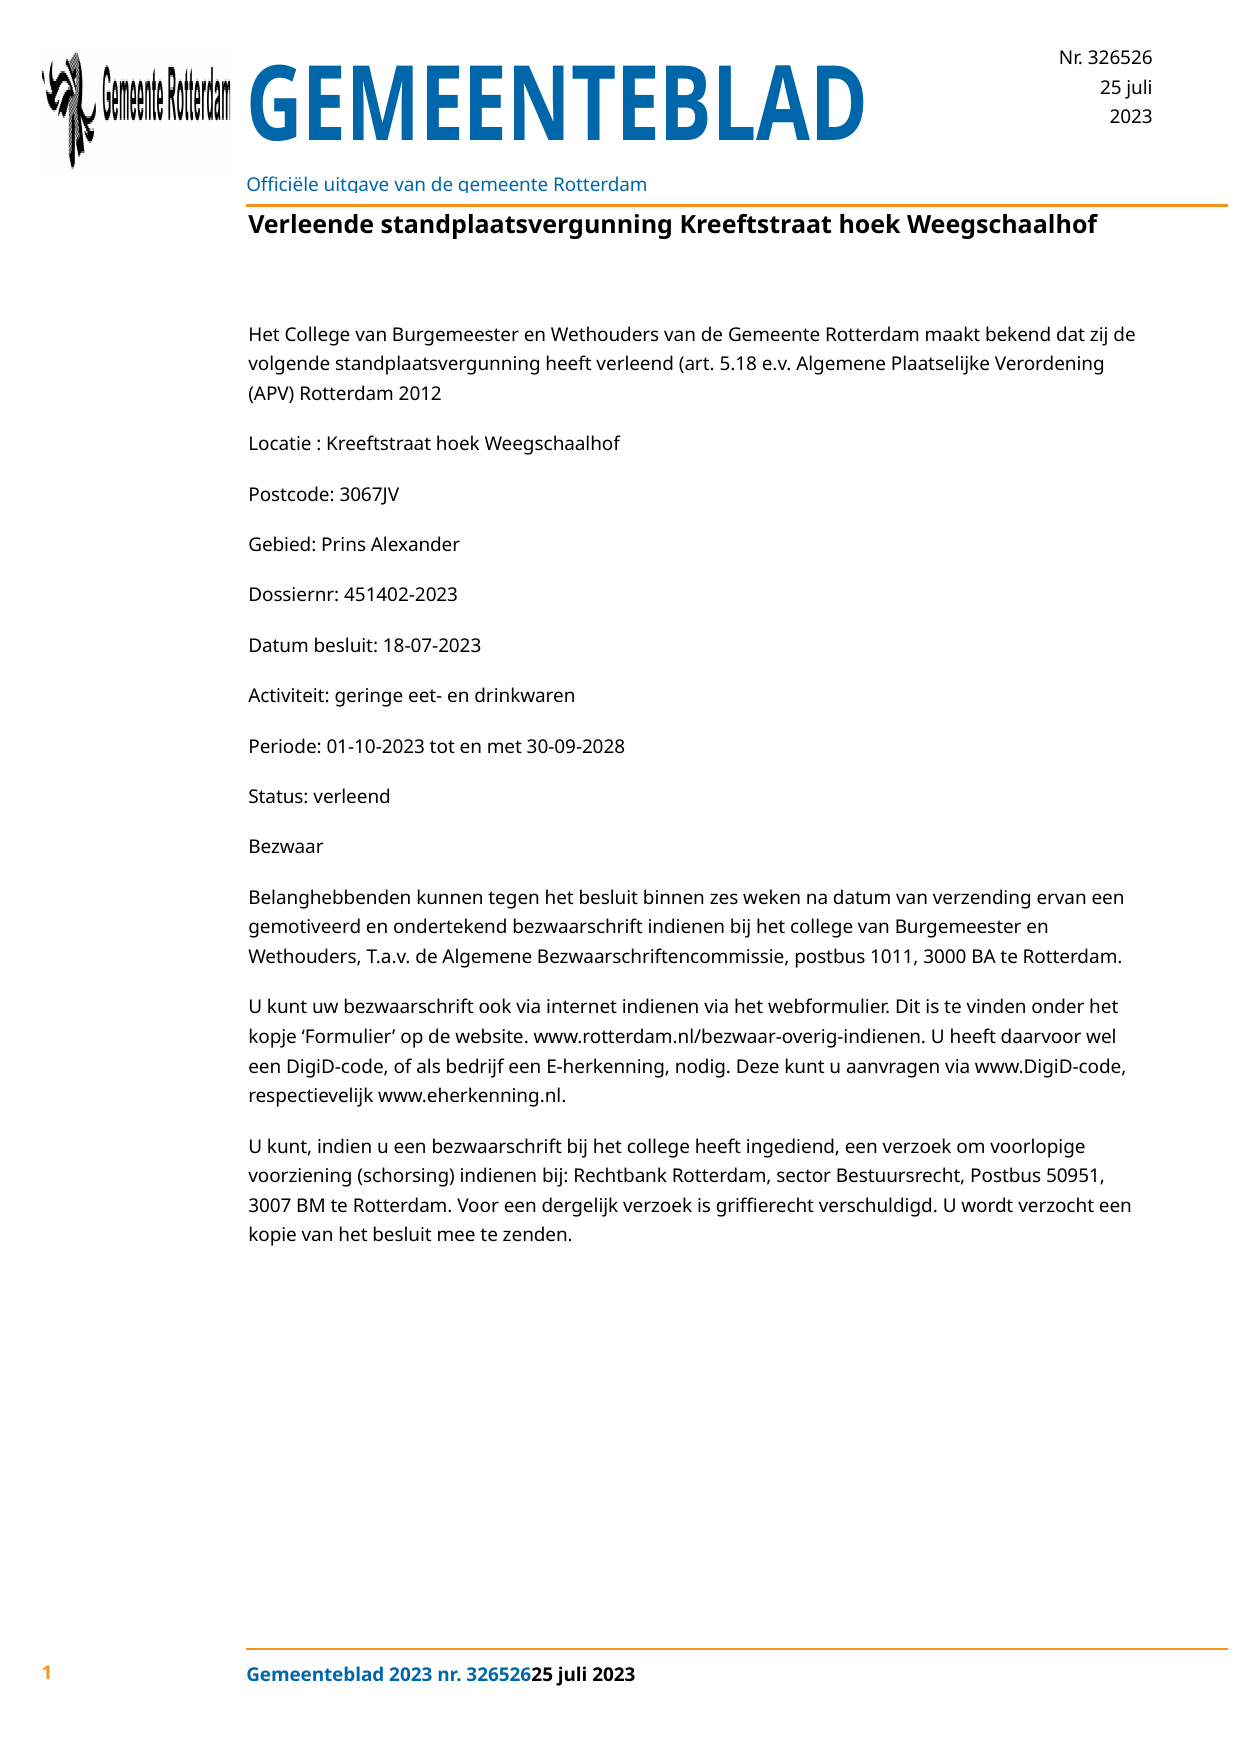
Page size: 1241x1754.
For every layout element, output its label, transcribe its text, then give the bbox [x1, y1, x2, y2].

text Locatie : Kreeftstraat hoek Weegschaalhof [248, 430, 1152, 456]
text U kunt, indien u een bezwaarschrift bij het college heeft ingediend, een verzoek om voorlopige voorziening (schorsing) indienen bij: Rechtbank Rotterdam, sector Bestuursrecht, Postbus 50951, 3007 BM te Rotterdam. Voor een dergelijk verzoek is griffierecht verschuldigd. U wordt verzocht een kopie van het besluit mee te zenden. [248, 1133, 1152, 1247]
text Datum besluit: 18-07-2023 [248, 632, 1152, 658]
text U kunt uw bezwaarschrift ook via internet indienen via het webformulier. Dit is te vinden onder het kopje ‘Formulier’ op de website. www.rotterdam.nl/bezwaar-overig-indienen. U heeft daarvoor wel een DigiD-code, of als bedrijf een E-herkenning, nodig. Deze kunt u aanvragen via www.DigiD-code, respectievelijk www.eherkenning.nl. [248, 994, 1152, 1108]
text Bezwaar [248, 834, 1152, 859]
text Periode: 01-10-2023 tot en met 30-09-2028 [248, 733, 1152, 758]
text Status: verleend [248, 783, 1152, 809]
picture [41, 47, 231, 172]
text Activiteit: geringe eet- en drinkwaren [248, 682, 1152, 708]
text Dossiernr: 451402-2023 [248, 582, 1152, 607]
text Belanghebbenden kunnen tegen het besluit binnen zes weken na datum van verzending ervan een gemotiveerd en ondertekend bezwaarschrift indienen bij het college van Burgemeester en Wethouders, T.a.v. de Algemene Bezwaarschriftencommissie, postbus 1011, 3000 BA te Rotterdam. [248, 884, 1152, 969]
text Postcode: 3067JV [248, 481, 1152, 506]
text Het College van Burgemeester en Wethouders van de Gemeente Rotterdam maakt bekend dat zij de volgende standplaatsvergunning heeft verleend (art. 5.18 e.v. Algemene Plaatselijke Verordening (APV) Rotterdam 2012 [248, 321, 1152, 406]
text Gebied: Prins Alexander [248, 531, 1152, 557]
text Verleende standplaatsvergunning Kreeftstraat hoek Weegschaalhof [248, 207, 1152, 241]
